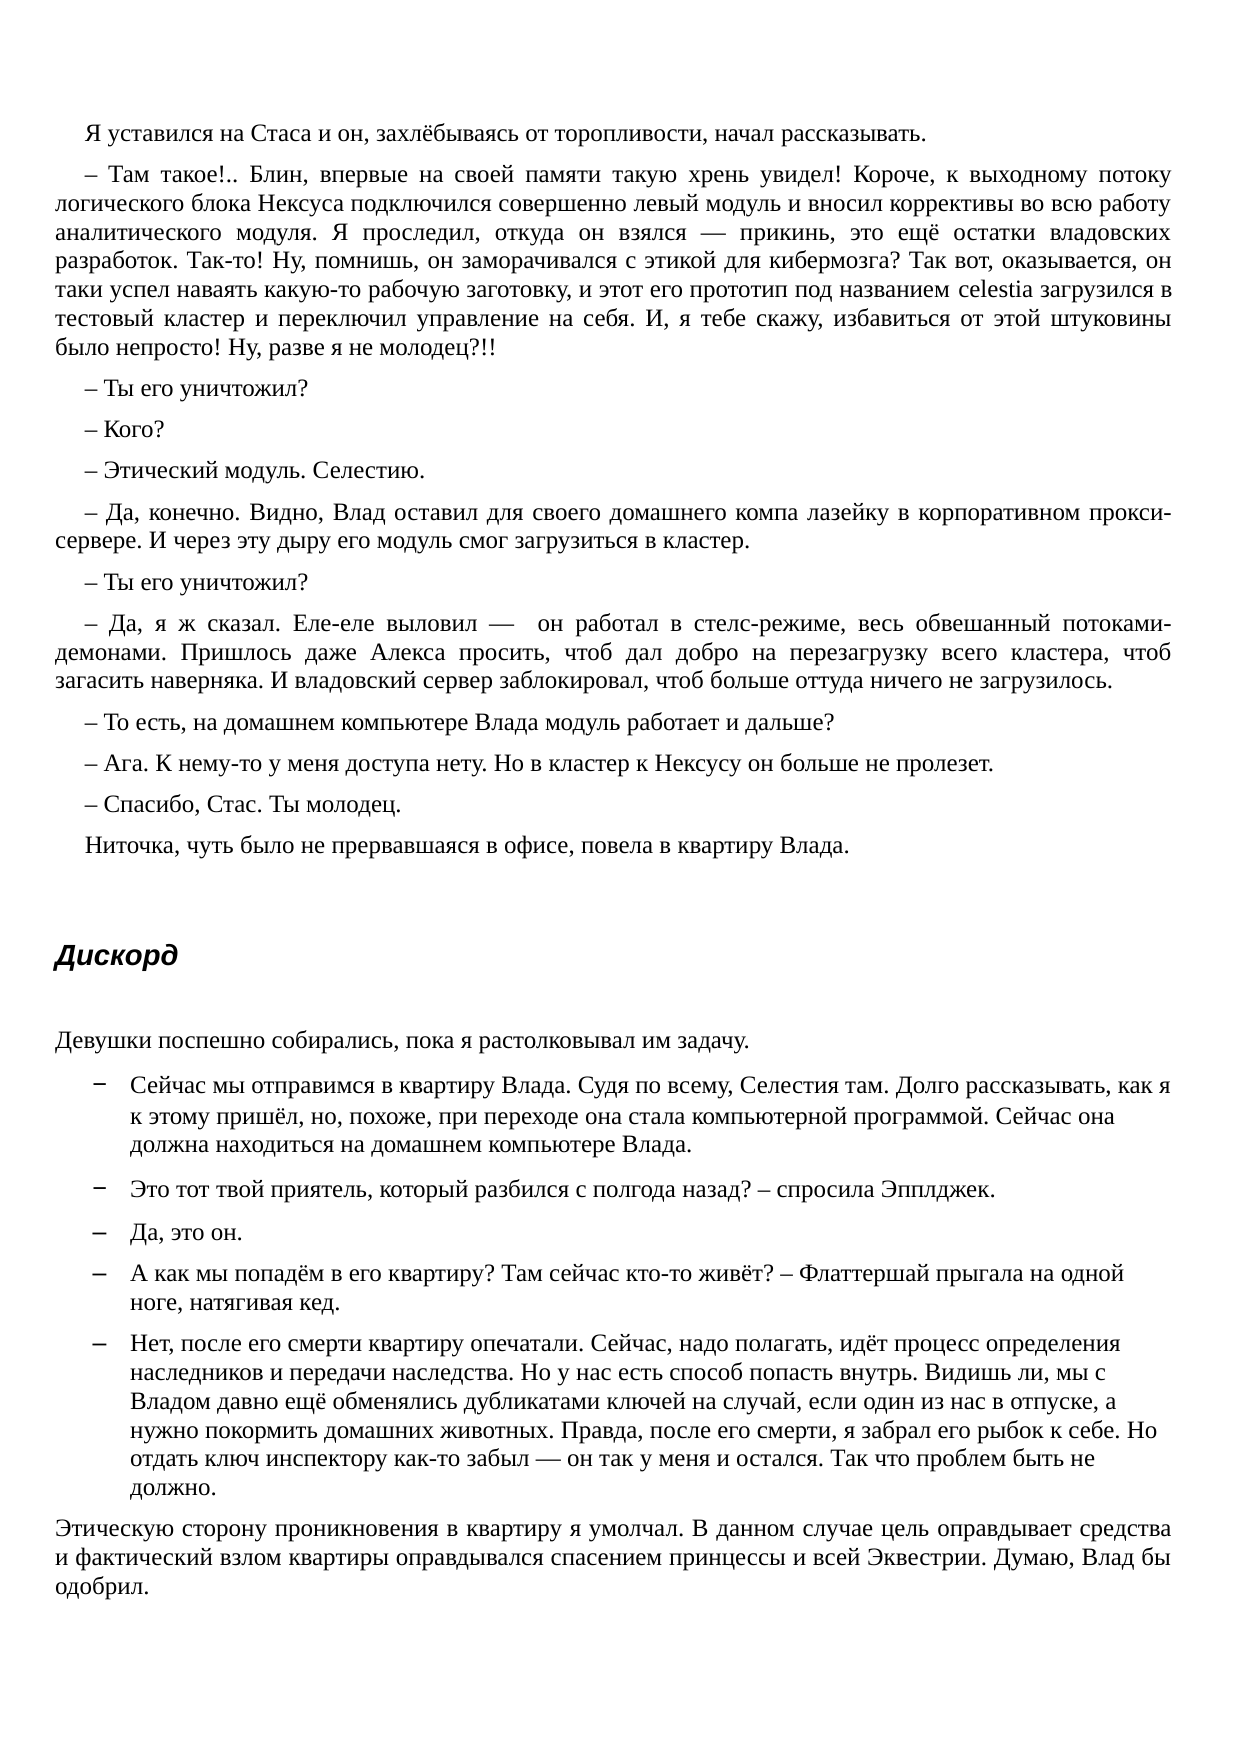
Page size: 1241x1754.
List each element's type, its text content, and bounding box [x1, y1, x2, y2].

list Сейчас мы отправимся в квартиру Влада. Судя по всему, Селестия там. Долго рассказывать, как я к этому пришёл, но, похоже, при переходе она стала компьютерной программой. Сейчас она должна находиться на домашнем компьютере Влада. [92, 1067, 1172, 1158]
text – Да, конечно. Видно, Влад оставил для своего домашнего компа лазейку в корпоративном прокси-сервере. И через эту дыру его модуль смог загрузиться в кластер. [55, 497, 1172, 554]
text – То есть, на домашнем компьютере Влада модуль работает и дальше? [55, 707, 1172, 736]
list Да, это он. [92, 1217, 1172, 1246]
text Этическую сторону проникновения в квартиру я умолчал. В данном случае цель оправдывает средства и фактический взлом квартиры оправдывался спасением принцессы и всей Эквестрии. Думаю, Влад бы одобрил. [55, 1513, 1172, 1600]
text Девушки поспешно собирались, пока я растолковывал им задачу. [55, 1025, 1172, 1054]
text – Спасибо, Стас. Ты молодец. [55, 789, 1172, 818]
list Это тот твой приятель, который разбился с полгода назад? – спросила Эпплджек. [92, 1171, 1172, 1205]
text – Ты его уничтожил? [55, 373, 1172, 402]
text Ниточка, чуть было не прервавшаяся в офисе, повела в квартиру Влада. [55, 831, 1172, 859]
text – Ага. К нему-то у меня доступа нету. Но в кластер к Нексусу он больше не пролезет. [55, 748, 1172, 777]
text Я уставился на Стаса и он, захлёбываясь от торопливости, начал рассказывать. [55, 118, 1172, 147]
text – Да, я ж сказал. Еле-еле выловил — он работал в стелс-режиме, весь обвешанный потоками-демонами. Пришлось даже Алекса просить, чтоб дал добро на перезагрузку всего кластера, чтоб загасить наверняка. И владовский сервер заблокировал, чтоб больше оттуда ничего не загрузилось. [55, 608, 1172, 694]
text – Этический модуль. Селестию. [55, 456, 1172, 484]
text – Там такое!.. Блин, впервые на своей памяти такую хрень увидел! Короче, к выходному потоку логического блока Нексуса подключился совершенно левый модуль и вносил коррективы во всю работу аналитического модуля. Я проследил, откуда он взялся — прикинь, это ещё остатки владовских разработок. Так-то! Ну, помнишь, он заморачивался с этикой для кибермозга? Так вот, оказывается, он таки успел наваять какую-то рабочую заготовку, и этот его прототип под названием celestia загрузился в тестовый кластер и переключил управление на себя. И, я тебе скажу, избавиться от этой штуковины было непросто! Ну, разве я не молодец?!! [55, 159, 1172, 361]
text – Ты его уничтожил? [55, 567, 1172, 596]
list А как мы попадём в его квартиру? Там сейчас кто-то живёт? – Флаттершай прыгала на одной ноге, натягивая кед. [92, 1258, 1172, 1316]
subtitle Дискорд [55, 938, 1172, 972]
text – Кого? [55, 414, 1172, 443]
list Нет, после его смерти квартиру опечатали. Сейчас, надо полагать, идёт процесс определения наследников и передачи наследства. Но у нас есть способ попасть внутрь. Видишь ли, мы с Владом давно ещё обменялись дубликатами ключей на случай, если один из нас в отпуске, а нужно покормить домашних животных. Правда, после его смерти, я забрал его рыбок к себе. Но отдать ключ инспектору как-то забыл — он так у меня и остался. Так что проблем быть не должно. [92, 1328, 1172, 1501]
